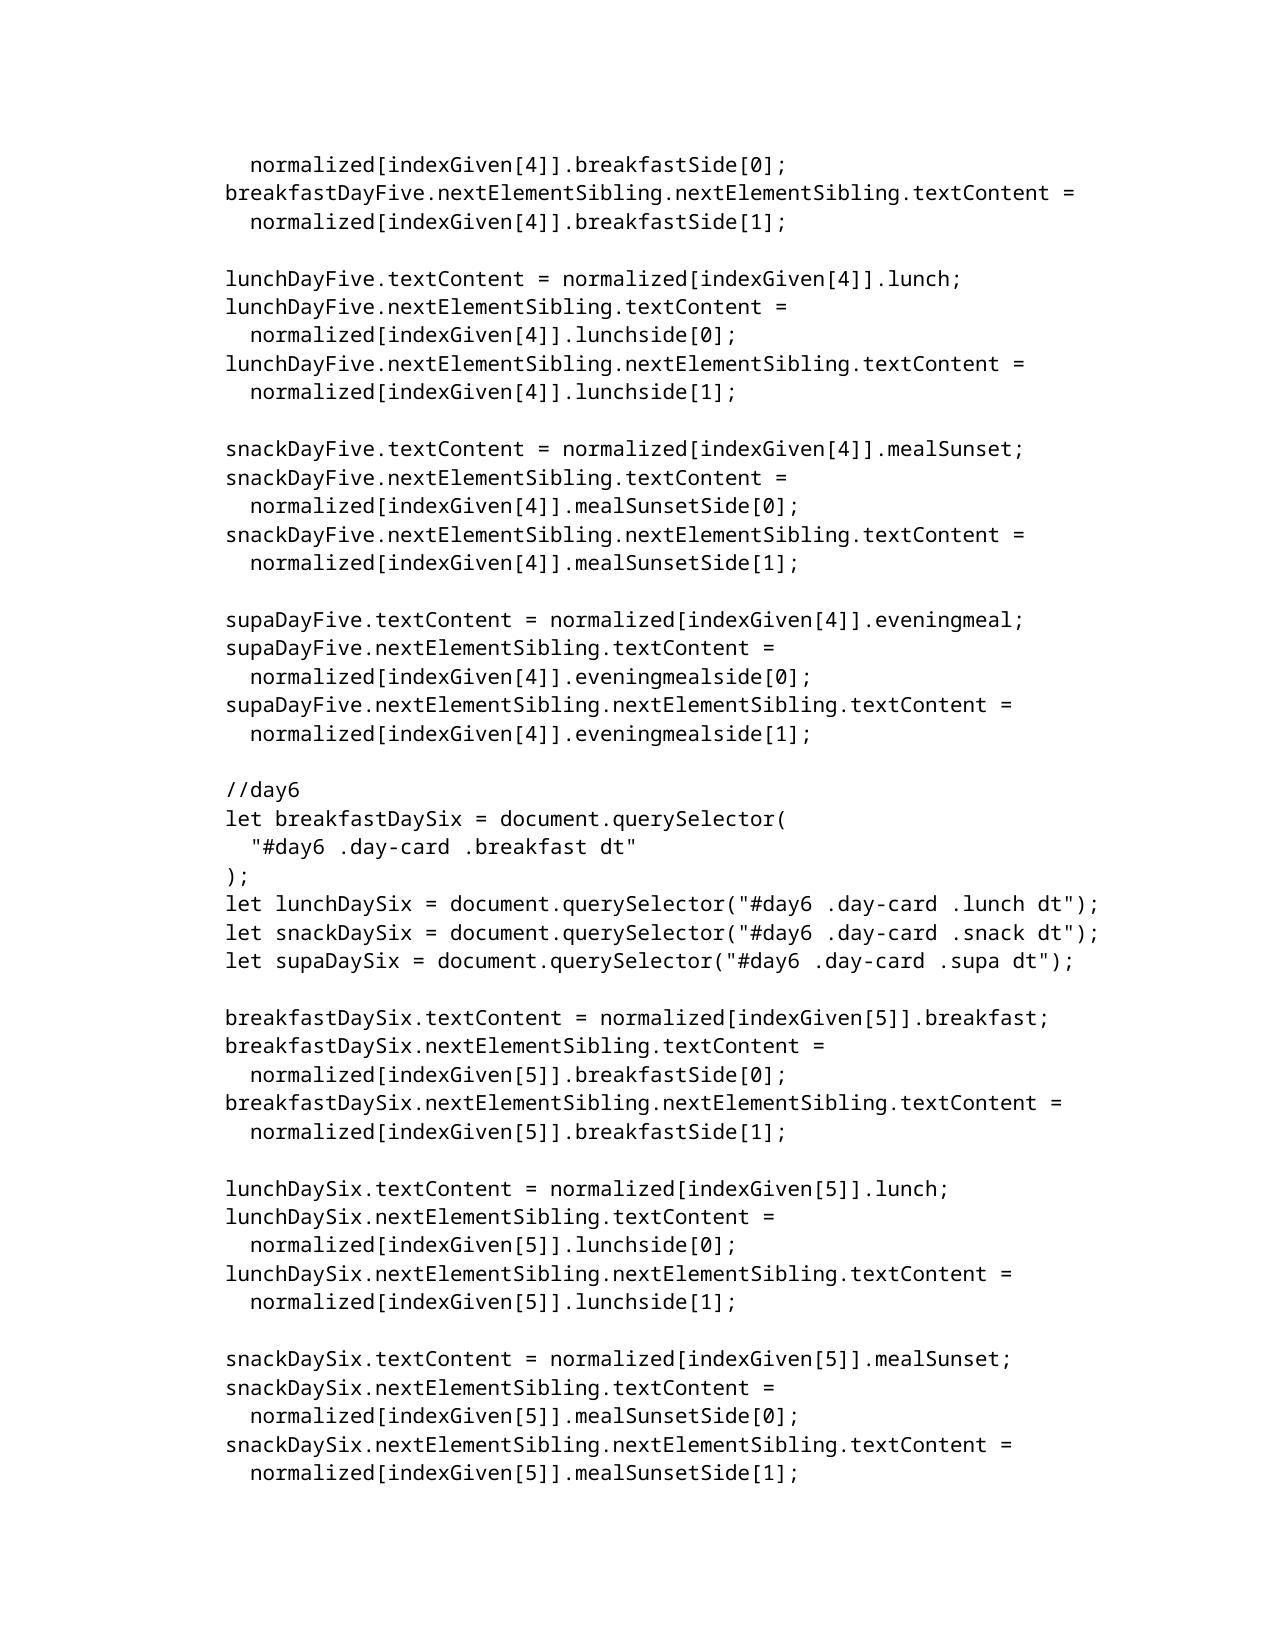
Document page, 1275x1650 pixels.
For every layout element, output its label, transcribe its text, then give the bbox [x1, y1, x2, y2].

text breakfastDaySix.nextElementSibling.nextElementSibling.textContent = [150, 1088, 1125, 1117]
text normalized[indexGiven[4]].mealSunsetSide[1]; [150, 548, 1125, 577]
text normalized[indexGiven[5]].breakfastSide[0]; [150, 1060, 1125, 1088]
text normalized[indexGiven[4]].breakfastSide[0]; [150, 150, 1125, 178]
text breakfastDaySix.textContent = normalized[indexGiven[5]].breakfast; [150, 1003, 1125, 1032]
text normalized[indexGiven[4]].eveningmealside[0]; [150, 662, 1125, 690]
text lunchDayFive.nextElementSibling.nextElementSibling.textContent = [150, 349, 1125, 377]
text normalized[indexGiven[5]].lunchside[1]; [150, 1287, 1125, 1316]
text let breakfastDaySix = document.querySelector( [150, 804, 1125, 832]
text supaDayFive.textContent = normalized[indexGiven[4]].eveningmeal; [150, 605, 1125, 633]
text breakfastDayFive.nextElementSibling.nextElementSibling.textContent = [150, 178, 1125, 207]
text snackDayFive.nextElementSibling.nextElementSibling.textContent = [150, 520, 1125, 548]
text normalized[indexGiven[4]].breakfastSide[1]; [150, 207, 1125, 235]
text //day6 [150, 776, 1125, 804]
text lunchDaySix.textContent = normalized[indexGiven[5]].lunch; [150, 1174, 1125, 1202]
text let lunchDaySix = document.querySelector("#day6 .day-card .lunch dt"); [150, 889, 1125, 918]
text breakfastDaySix.nextElementSibling.textContent = [150, 1032, 1125, 1060]
text snackDaySix.textContent = normalized[indexGiven[5]].mealSunset; [150, 1344, 1125, 1373]
text lunchDayFive.nextElementSibling.textContent = [150, 292, 1125, 321]
text "#day6 .day-card .breakfast dt" [150, 832, 1125, 861]
text lunchDaySix.nextElementSibling.textContent = [150, 1202, 1125, 1231]
text snackDaySix.nextElementSibling.nextElementSibling.textContent = [150, 1430, 1125, 1458]
text normalized[indexGiven[4]].lunchside[1]; [150, 377, 1125, 406]
text normalized[indexGiven[4]].mealSunsetSide[0]; [150, 491, 1125, 520]
text normalized[indexGiven[5]].mealSunsetSide[0]; [150, 1401, 1125, 1430]
text snackDayFive.textContent = normalized[indexGiven[4]].mealSunset; [150, 434, 1125, 463]
text lunchDaySix.nextElementSibling.nextElementSibling.textContent = [150, 1259, 1125, 1287]
text normalized[indexGiven[5]].mealSunsetSide[1]; [150, 1458, 1125, 1487]
text normalized[indexGiven[5]].breakfastSide[1]; [150, 1117, 1125, 1145]
text let snackDaySix = document.querySelector("#day6 .day-card .snack dt"); [150, 918, 1125, 946]
text normalized[indexGiven[4]].lunchside[0]; [150, 321, 1125, 349]
text normalized[indexGiven[4]].eveningmealside[1]; [150, 719, 1125, 747]
text supaDayFive.nextElementSibling.nextElementSibling.textContent = [150, 690, 1125, 719]
text snackDayFive.nextElementSibling.textContent = [150, 463, 1125, 491]
text normalized[indexGiven[5]].lunchside[0]; [150, 1231, 1125, 1259]
text let supaDaySix = document.querySelector("#day6 .day-card .supa dt"); [150, 946, 1125, 975]
text ); [150, 861, 1125, 889]
text snackDaySix.nextElementSibling.textContent = [150, 1373, 1125, 1401]
text lunchDayFive.textContent = normalized[indexGiven[4]].lunch; [150, 264, 1125, 292]
text supaDayFive.nextElementSibling.textContent = [150, 633, 1125, 662]
